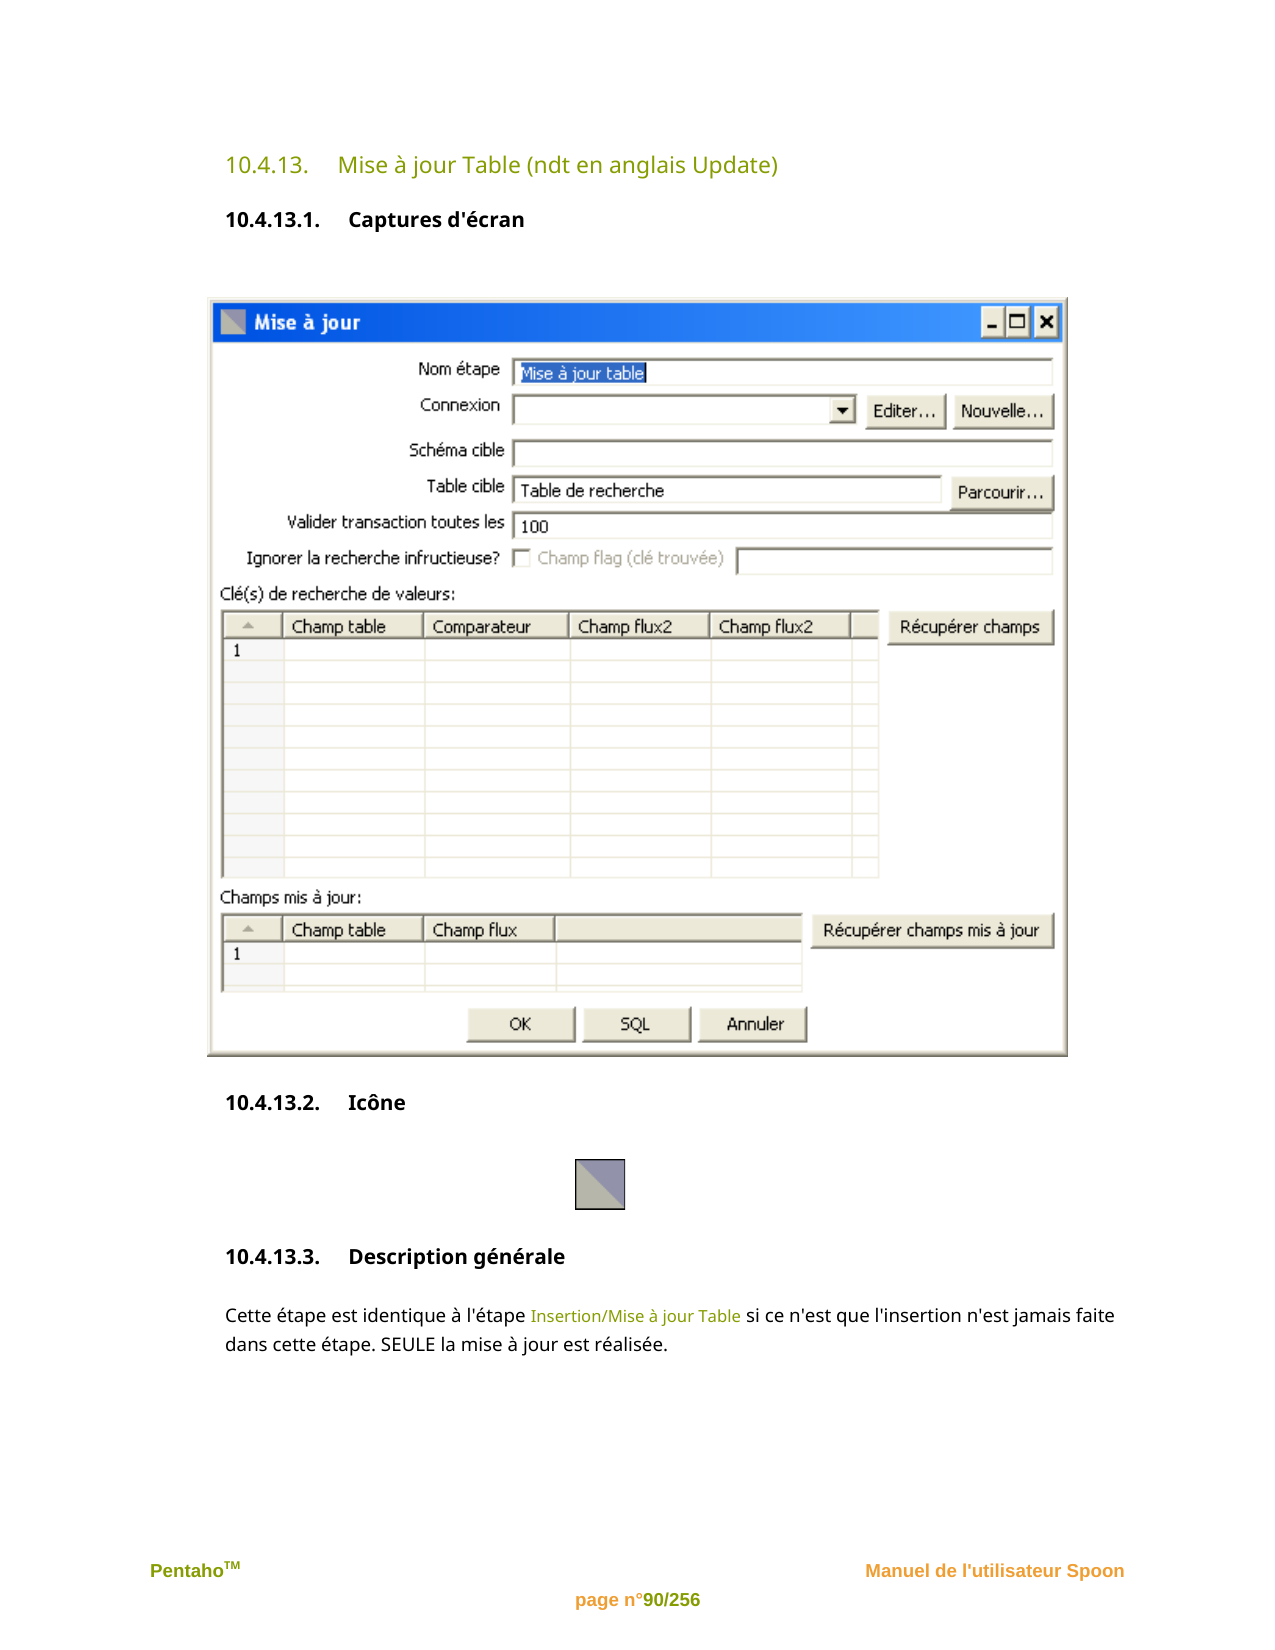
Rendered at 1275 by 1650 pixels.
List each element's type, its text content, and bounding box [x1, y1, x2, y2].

picture [575, 1159, 625, 1210]
text Cette étape est identique à l'étape Insertion/Mise à jour Table si ce n'est que l'insertion n'est jamais faite dans cette étape. SEULE la mise à jour est réalisée. [225, 1299, 1125, 1358]
subtitle Icône [225, 258, 1125, 1116]
subtitle Description générale [225, 1141, 1125, 1270]
subtitle Mise à jour Table (ndt en anglais Update) [225, 150, 1125, 179]
subtitle Captures d'écran [225, 204, 1125, 233]
picture [207, 297, 1068, 1057]
